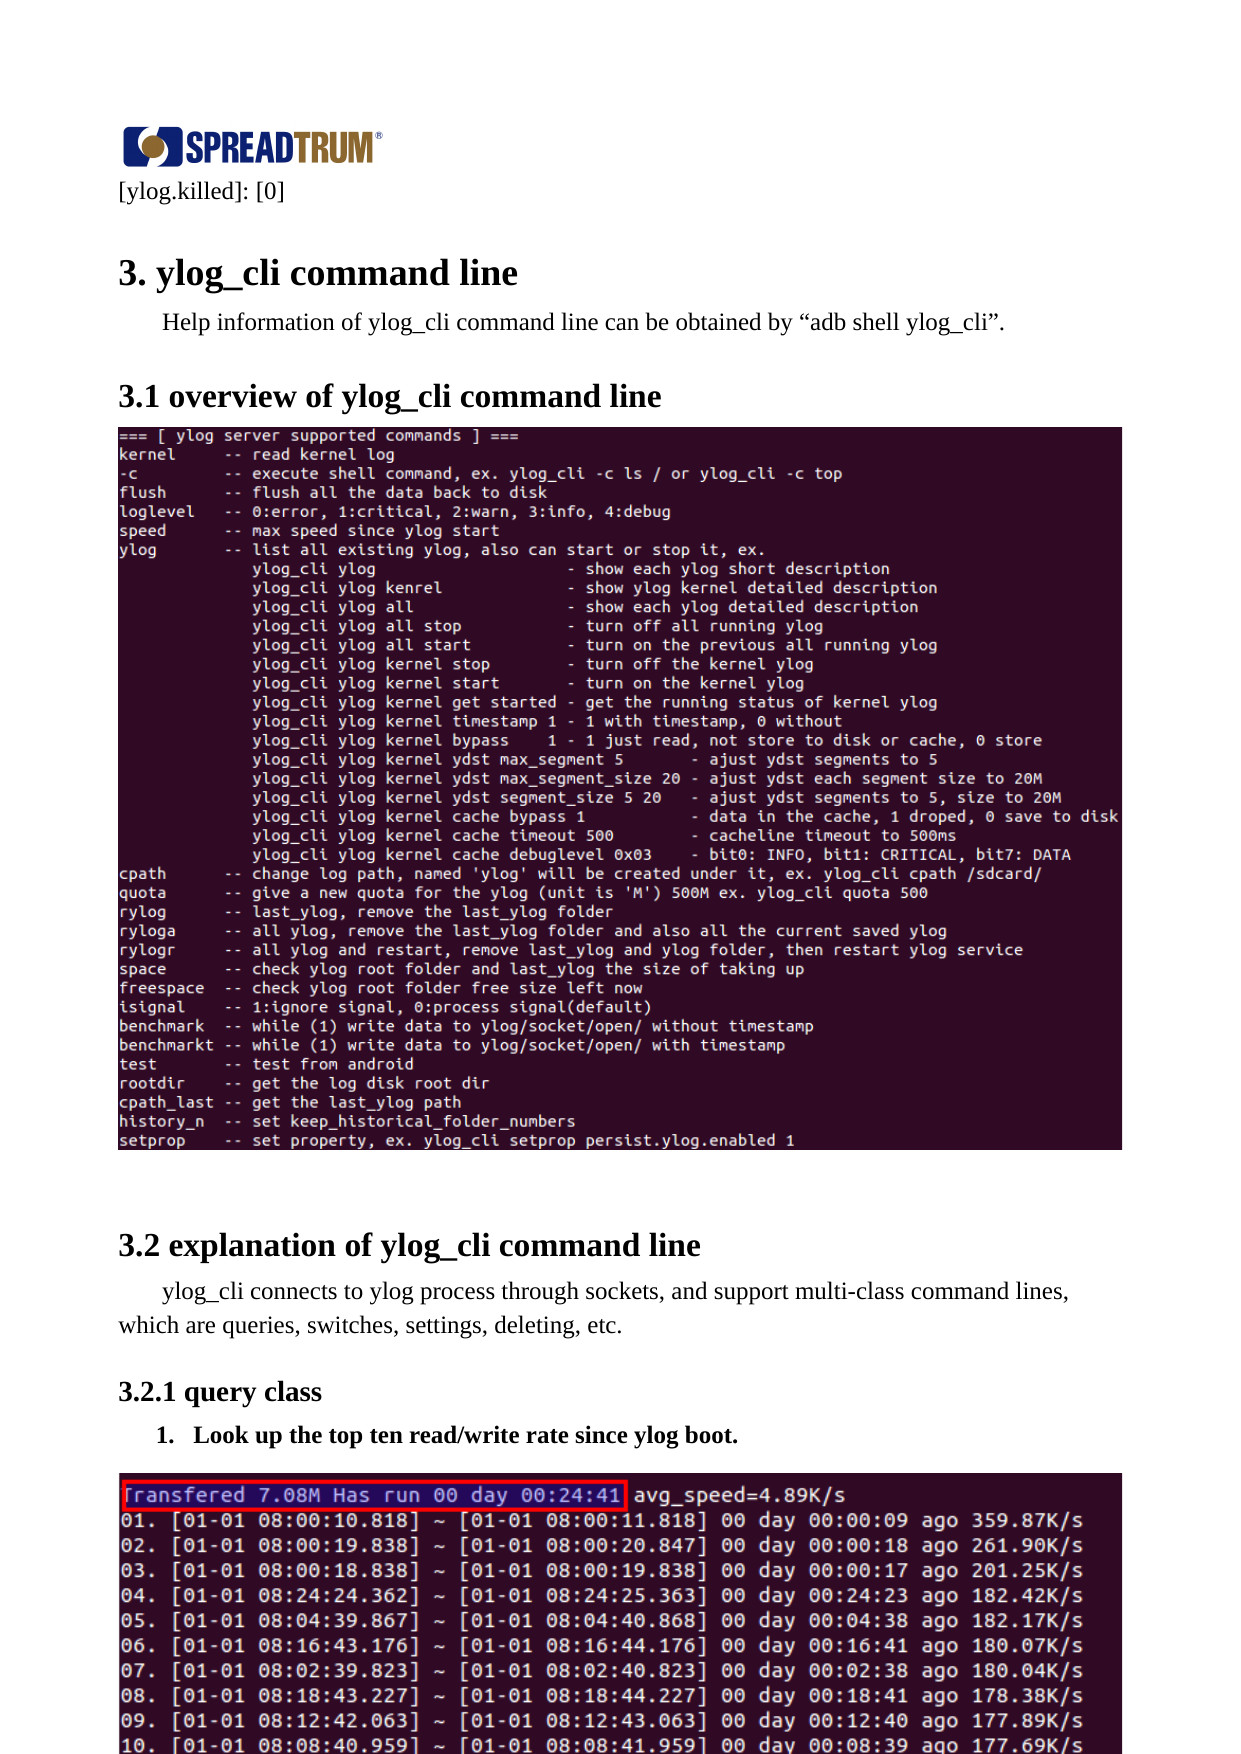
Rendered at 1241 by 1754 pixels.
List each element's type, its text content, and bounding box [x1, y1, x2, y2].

picture [120, 123, 386, 168]
text [ylog.killed]: [0] [118, 176, 1122, 205]
subtitle 3.2.1 query class [118, 1374, 1122, 1408]
subtitle 3. ylog_cli command line [118, 250, 1122, 294]
picture [118, 427, 1123, 1150]
text Help information of ylog_cli command line can be obtained by “adb shell ylog_cli”. [118, 307, 1122, 335]
list Look up the top ten read/write rate since ylog boot. [156, 1420, 1122, 1449]
subtitle 3.2 explanation of ylog_cli command line [118, 1225, 1122, 1264]
subtitle 3.1 overview of ylog_cli command line [118, 376, 1122, 415]
text ylog_cli connects to ylog process through sockets, and support multi-class command lines, which are queries, switches, settings, deleting, etc. [118, 1276, 1122, 1339]
picture [118, 1473, 1123, 1754]
